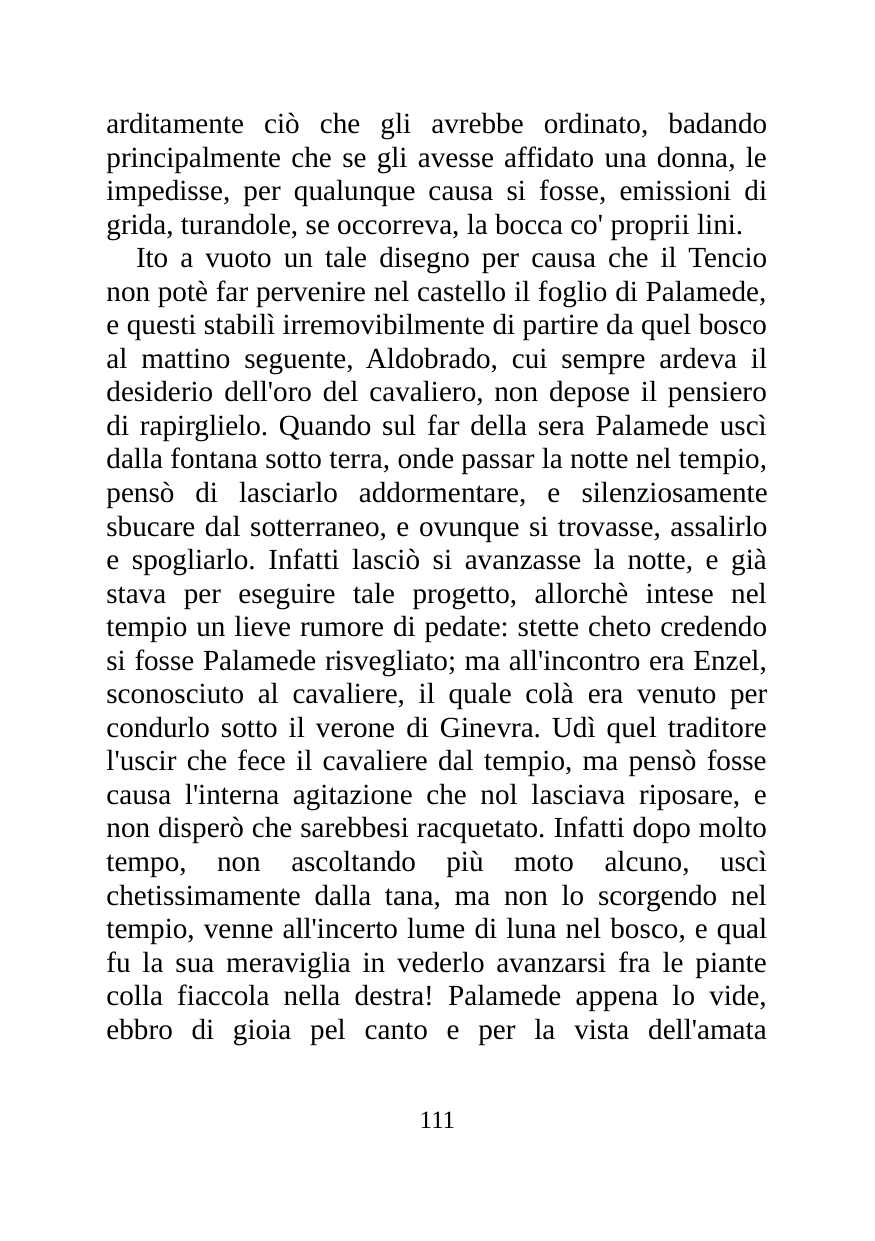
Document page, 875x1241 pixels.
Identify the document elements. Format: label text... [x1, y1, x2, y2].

text arditamente ciò che gli avrebbe ordinato, badando principalmente che se gli avesse affidato una donna, le impedisse, per qualunque causa si fosse, emissioni di grida, turandole, se occorreva, la bocca co' proprii lini. [106, 106, 768, 240]
text Ito a vuoto un tale disegno per causa che il Tencio non potè far pervenire nel castello il foglio di Palamede, e questi stabilì irremovibilmente di partire da quel bosco al mattino seguente, Aldobrado, cui sempre ardeva il desiderio dell'oro del cavaliero, non depose il pensiero di rapirglielo. Quando sul far della sera Palamede uscì dalla fontana sotto terra, onde passar la notte nel tempio, pensò di lasciarlo addormentare, e silenziosamente sbucare dal sotterraneo, e ovunque si trovasse, assalirlo e spogliarlo. Infatti lasciò si avanzasse la notte, e già stava per eseguire tale progetto, allorchè intese nel tempio un lieve rumore di pedate: stette cheto credendo si fosse Palamede risvegliato; ma all'incontro era Enzel, sconosciuto al cavaliere, il quale colà era venuto per condurlo sotto il verone di Ginevra. Udì quel traditore l'uscir che fece il cavaliere dal tempio, ma pensò fosse causa l'interna agitazione che nol lasciava riposare, e non disperò che sarebbesi racquetato. Infatti dopo molto tempo, non ascoltando più moto alcuno, uscì chetissimamente dalla tana, ma non lo scorgendo nel tempio, venne all'incerto lume di luna nel bosco, e qual fu la sua meraviglia in vederlo avanzarsi fra le piante colla fiaccola nella destra! Palamede appena lo vide, ebbro di gioia pel canto e per la vista dell'amata [106, 240, 768, 1045]
